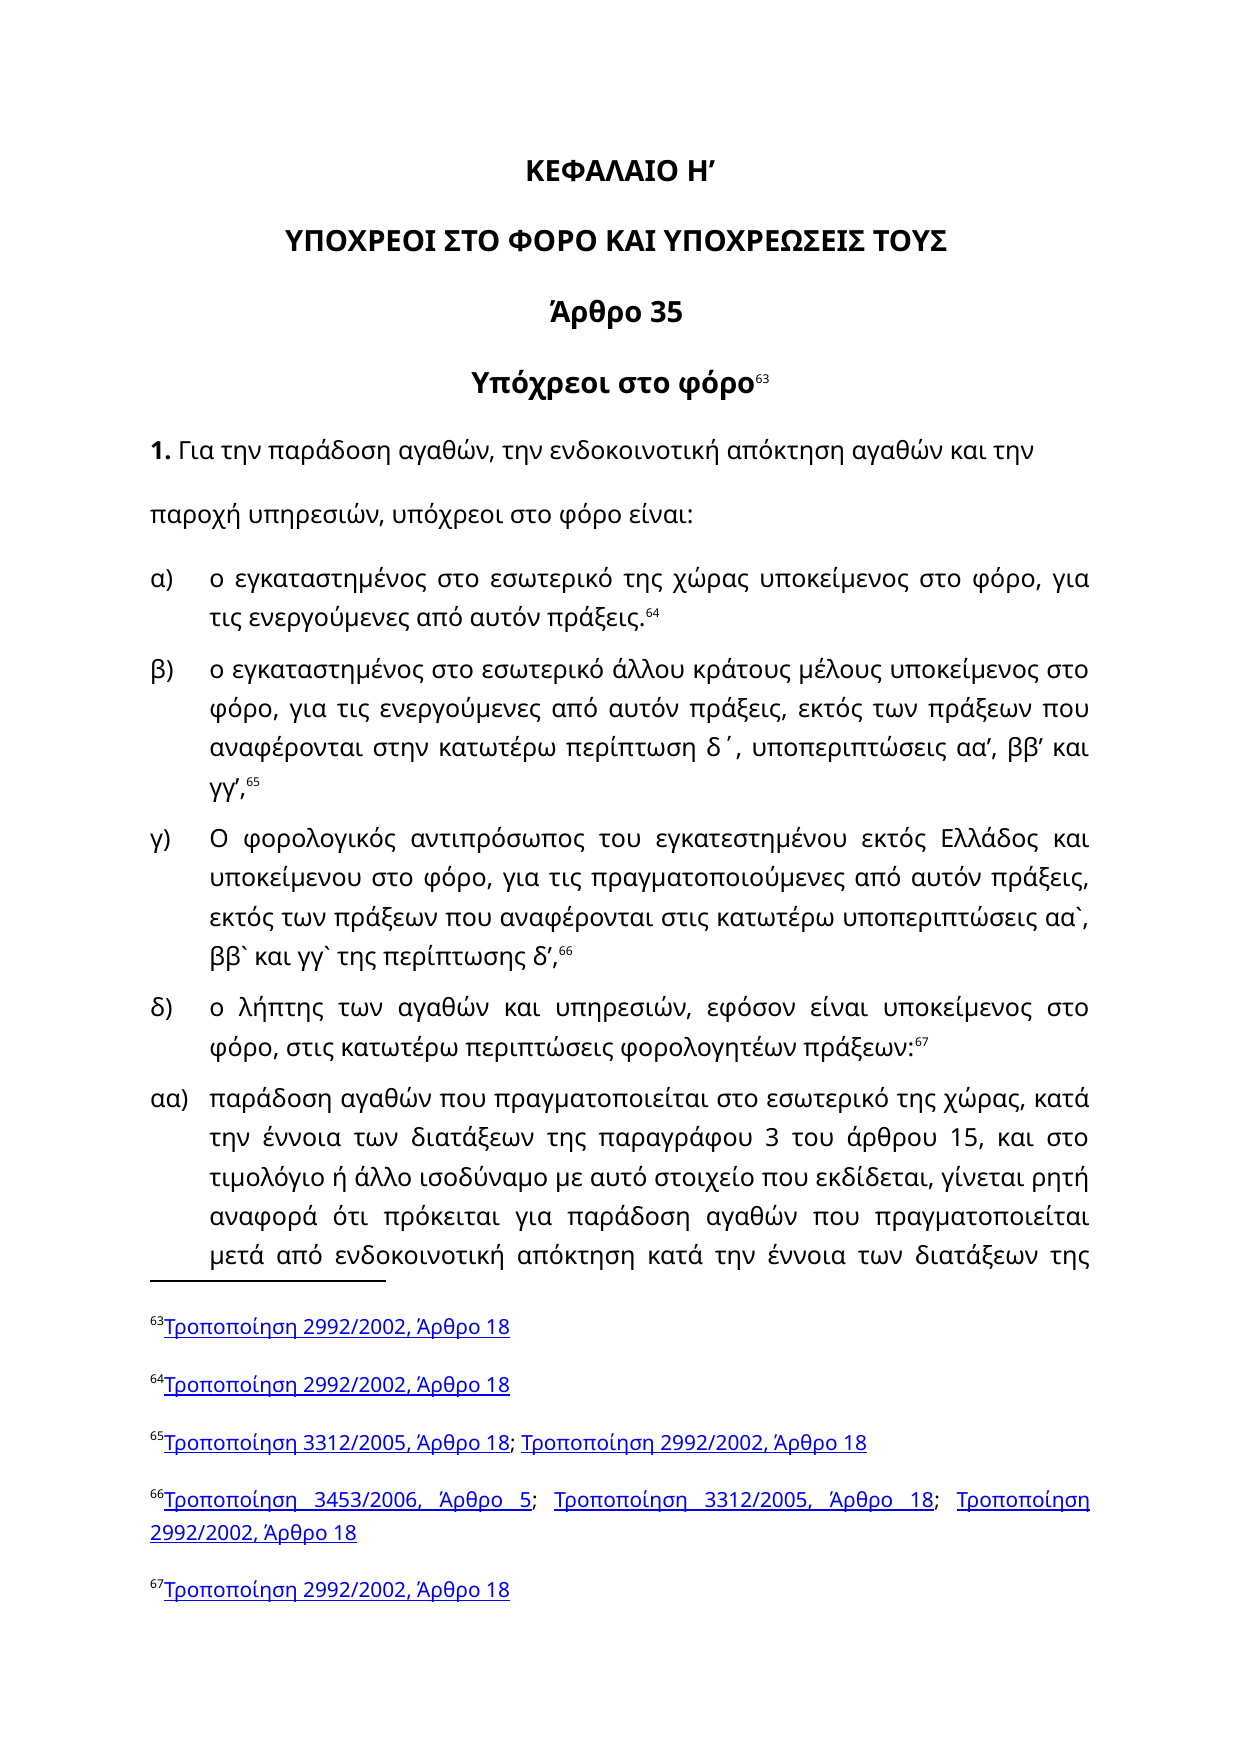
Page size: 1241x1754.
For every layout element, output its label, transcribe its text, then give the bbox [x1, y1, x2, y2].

text Τροποποίηση 3312/2005, Άρθρο 18; Τροποποίηση 2992/2002, Άρθρο 18 [150, 1428, 1090, 1456]
subtitle ΥΠΟΧΡΕΟΙ ΣΤΟ ΦΟΡΟ ΚΑΙ ΥΠΟΧΡΕΩΣΕΙΣ ΤΟΥΣ [150, 221, 1090, 260]
subtitle Υπόχρεοι στο φόρο [150, 362, 1090, 402]
text 1. Για την παράδοση αγαθών, την ενδοκοινοτική απόκτηση αγαθών και την [150, 432, 1090, 467]
list α) ο εγκαταστημένος στο εσωτερικό της χώρας υποκείμενος στο φόρο, για τις ενεργούμενες από αυτόν πράξεις. [150, 561, 1090, 634]
text Τροποποίηση 3453/2006, Άρθρο 5; Τροποποίηση 3312/2005, Άρθρο 18; Τροποποίηση 2992/2002, Άρθρο 18 [150, 1485, 1090, 1546]
list αα) παράδοση αγαθών που πραγματοποιείται στο εσωτερικό της χώρας, κατά την έννοια των διατάξεων της παραγράφου 3 του άρθρου 15, και στο τιμολόγιο ή άλλο ισοδύναμο με αυτό στοιχείο που εκδίδεται, γίνεται ρητή αναφορά ότι πρόκειται για παράδοση αγαθών που πραγματοποιείται μετά από ενδοκοινοτική απόκτηση κατά την έννοια των διατάξεων της [150, 1081, 1090, 1272]
list δ) ο λήπτης των αγαθών και υπηρεσιών, εφόσον είναι υποκείμενος στο φόρο, στις κατωτέρω περιπτώσεις φορολογητέων πράξεων: [150, 990, 1090, 1063]
text Τροποποίηση 2992/2002, Άρθρο 18 [150, 1576, 1090, 1604]
list γ) Ο φορολογικός αντιπρόσωπος του εγκατεστημένου εκτός Ελλάδος και υποκείμενου στο φόρο, για τις πραγματοποιούμενες από αυτόν πράξεις, εκτός των πράξεων που αναφέρονται στις κατωτέρω υποπεριπτώσεις αα`, ββ` και γγ` της περίπτωσης δ’, [150, 821, 1090, 972]
subtitle ΚΕΦΑΛΑΙΟ Η’ [150, 150, 1090, 190]
list β) ο εγκαταστημένος στο εσωτερικό άλλου κράτους μέλους υποκείμενος στο φόρο, για τις ενεργούμενες από αυτόν πράξεις, εκτός των πράξεων που αναφέρονται στην κατωτέρω περίπτωση δ΄, υποπεριπτώσεις αα’, ββ’ και γγ’, [150, 652, 1090, 803]
text Τροποποίηση 2992/2002, Άρθρο 18 [150, 1370, 1090, 1398]
text παροχή υπηρεσιών, υπόχρεοι στο φόρο είναι: [150, 497, 1090, 531]
subtitle Άρθρο 35 [150, 291, 1090, 331]
text Τροποποίηση 2992/2002, Άρθρο 18 [150, 1312, 1090, 1341]
